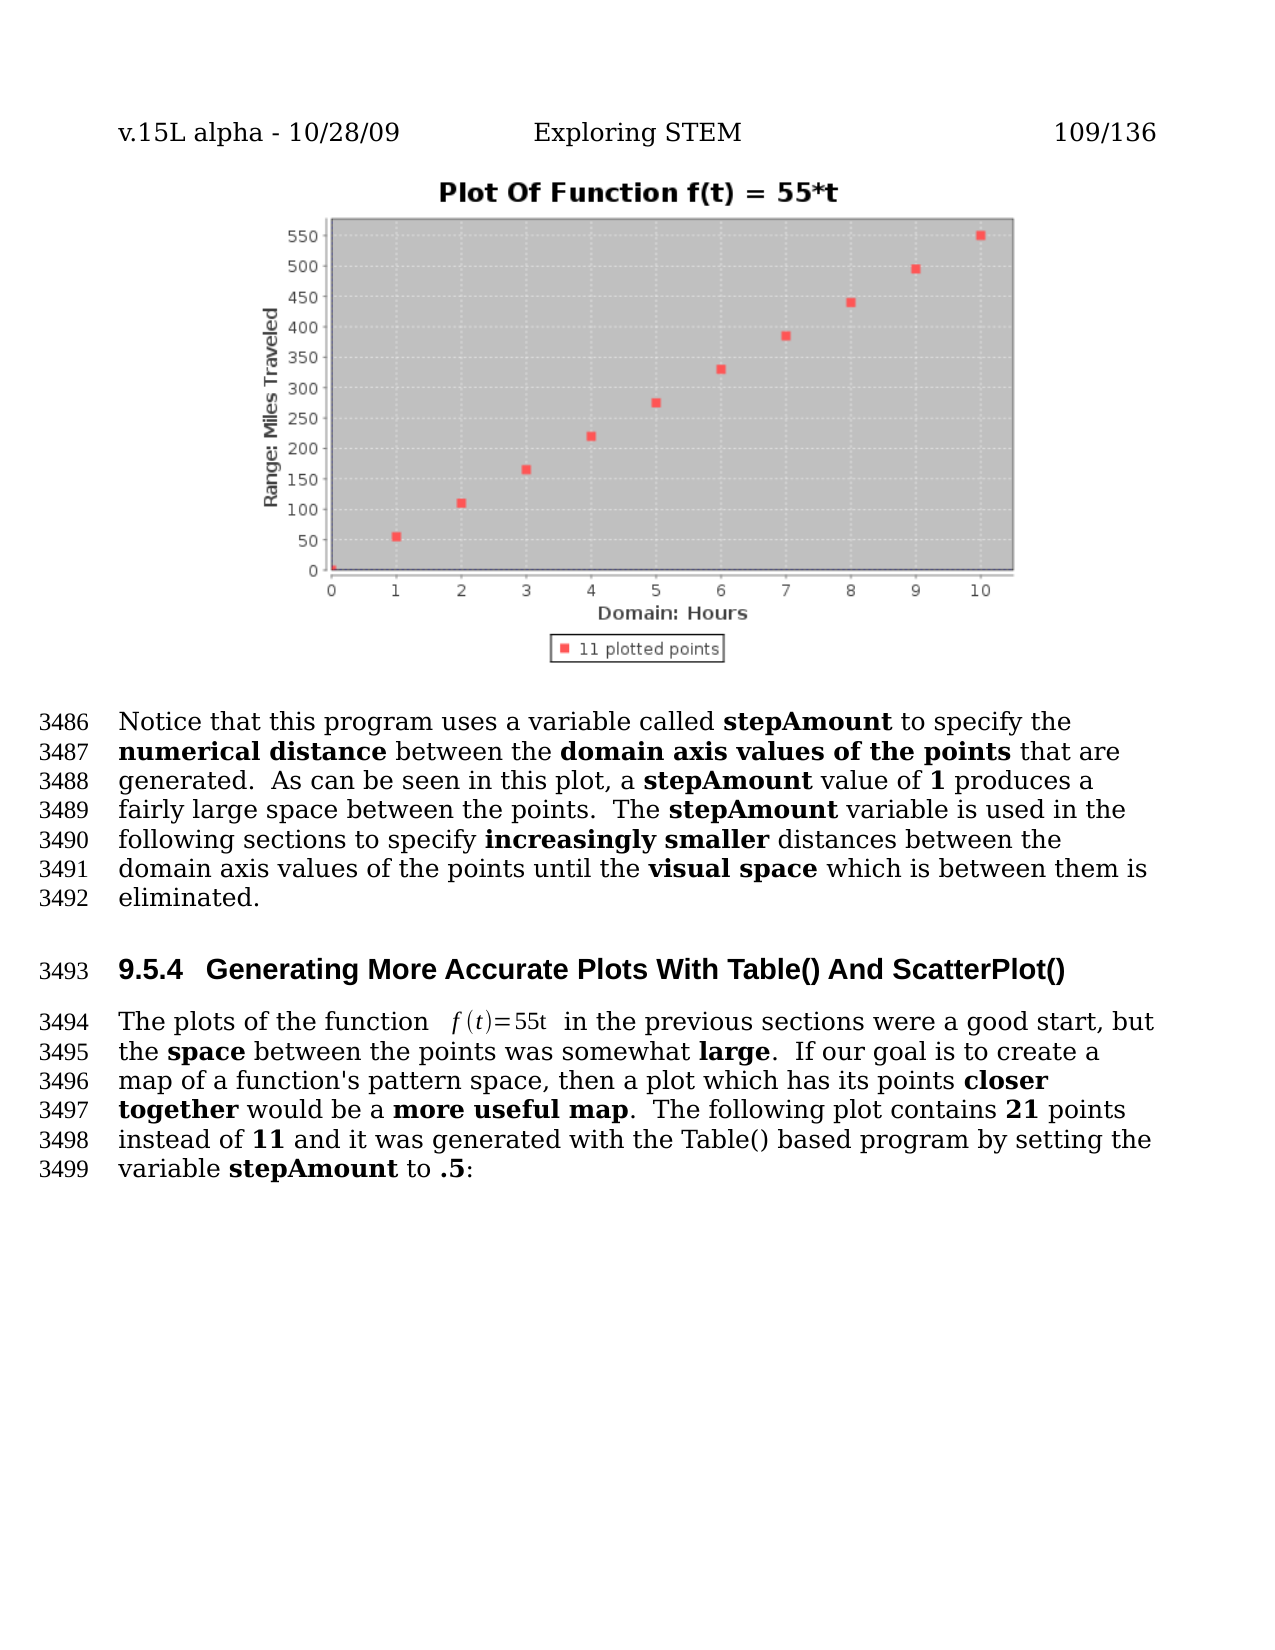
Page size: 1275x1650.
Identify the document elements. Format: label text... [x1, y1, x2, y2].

text Notice that this program uses a variable called stepAmount to specify the numerical distance between the domain axis values of the points that are generated. As can be seen in this plot, a stepAmount value of 1 produces a fairly large space between the points. The stepAmount variable is used in the following sections to specify increasingly smaller distances between the domain axis values of the points until the visual space which is between them is eliminated. [118, 707, 1157, 913]
subtitle Generating More Accurate Plots With Table() And ScatterPlot() [118, 952, 1157, 985]
text The plots of the functionin the previous sections were a good start, but the space between the points was somewhat large. If our goal is to create a map of a function's pattern space, then a plot which has its points closer together would be a more useful map. The following plot contains 21 points instead of 11 and it was generated with the Table() based program by setting the variable stepAmount to .5: [118, 1006, 1157, 1183]
picture [246, 176, 1029, 664]
